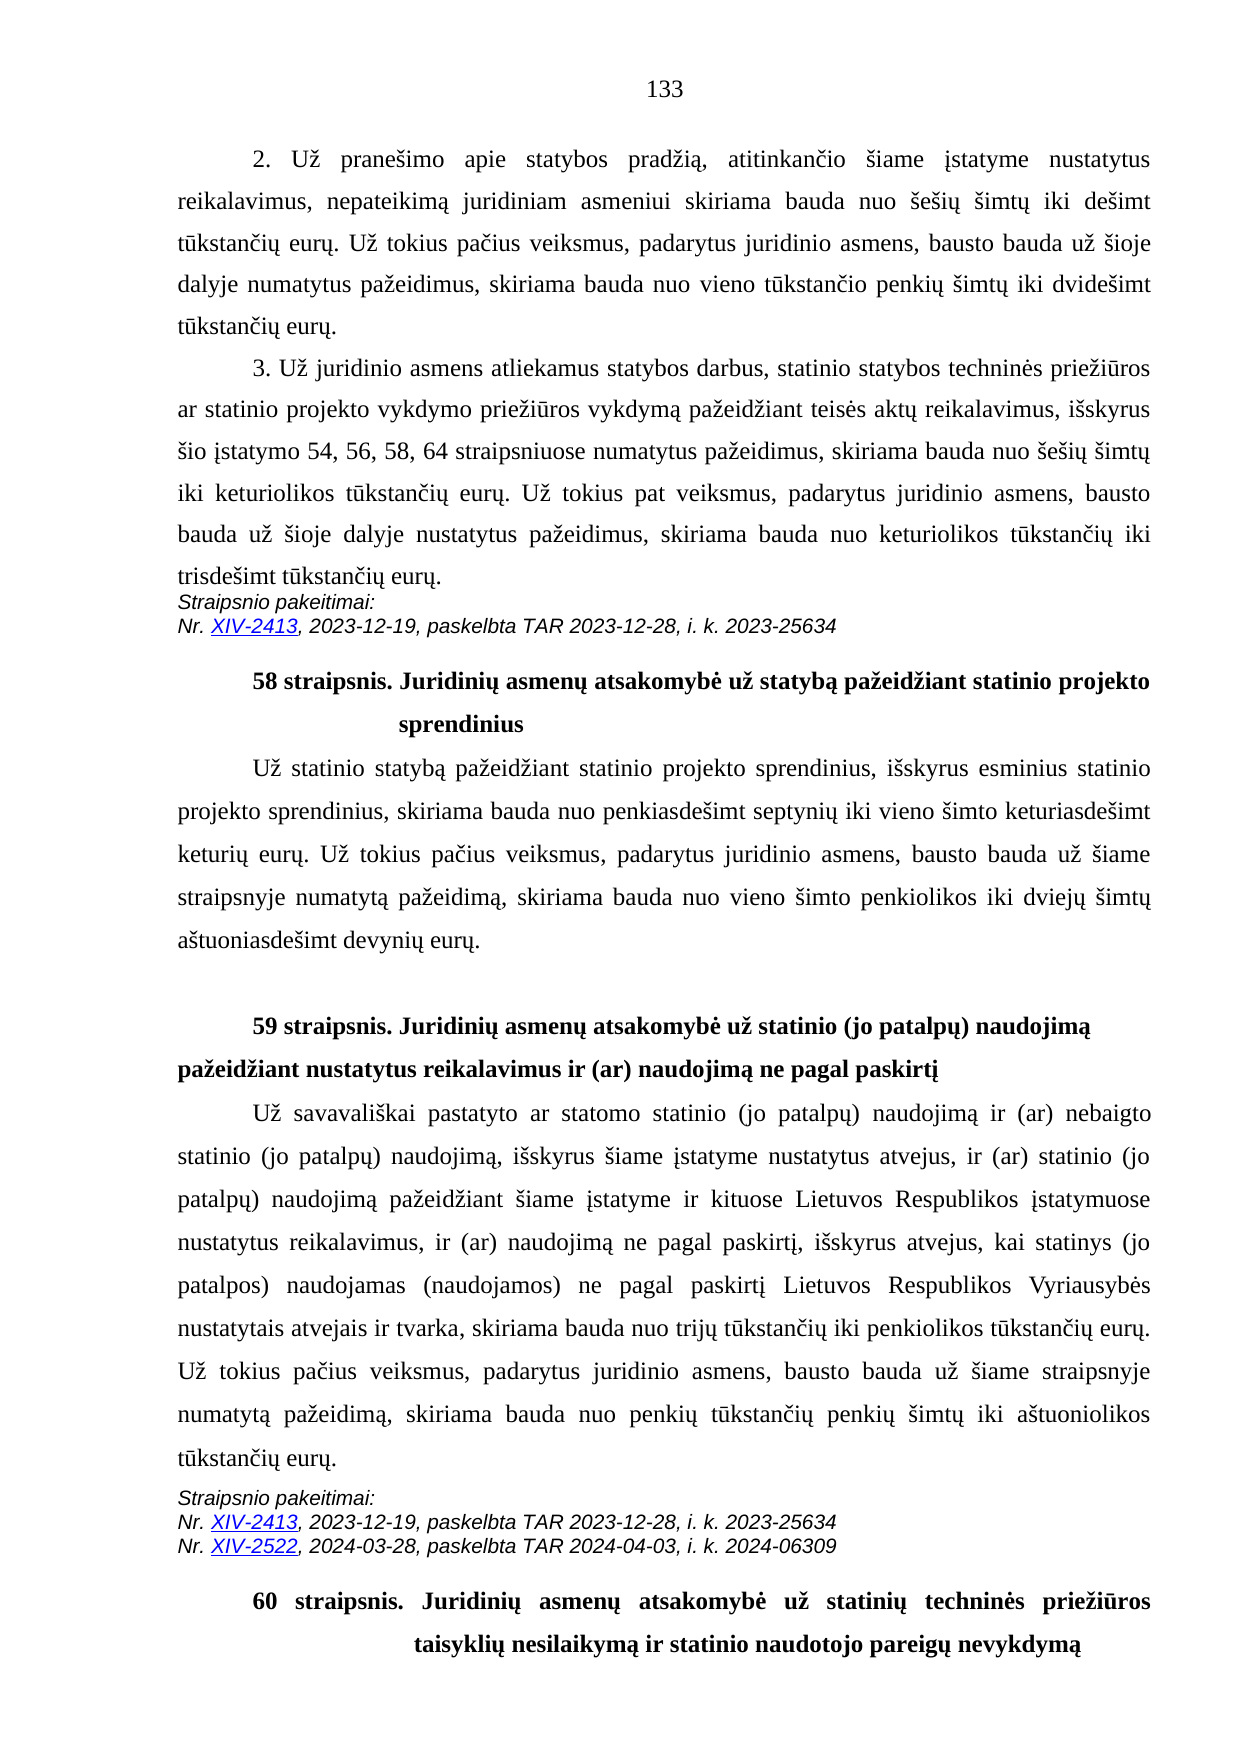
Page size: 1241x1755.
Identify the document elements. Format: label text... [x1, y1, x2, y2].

text Straipsnio pakeitimai: [177, 590, 1152, 614]
text 59 straipsnis. Juridinių asmenų atsakomybė už statinio (jo patalpų) naudojimą pažeidžiant nustatytus reikalavimus ir (ar) naudojimą ne pagal paskirtį [177, 1011, 1152, 1083]
text Už statinio statybą pažeidžiant statinio projekto sprendinius, išskyrus esminius statinio projekto sprendinius, skiriama bauda nuo penkiasdešimt septynių iki vieno šimto keturiasdešimt keturių eurų. Už tokius pačius veiksmus, padarytus juridinio asmens, bausto bauda už šiame straipsnyje numatytą pažeidimą, skiriama bauda nuo vieno šimto penkiolikos iki dviejų šimtų aštuoniasdešimt devynių eurų. [177, 753, 1152, 954]
text 2. Už pranešimo apie statybos pradžią, atitinkančio šiame įstatyme nustatytus reikalavimus, nepateikimą juridiniam asmeniui skiriama bauda nuo šešių šimtų iki dešimt tūkstančių eurų. Už tokius pačius veiksmus, padarytus juridinio asmens, bausto bauda už šioje dalyje numatytus pažeidimus, skiriama bauda nuo vieno tūkstančio penkių šimtų iki dvidešimt tūkstančių eurų. [177, 131, 1152, 340]
text 60 straipsnis. Juridinių asmenų atsakomybė už statinių techninės priežiūros taisyklių nesilaikymą ir statinio naudotojo pareigų nevykdymą [252, 1586, 1152, 1658]
text Straipsnio pakeitimai: [177, 1486, 1152, 1510]
text 58 straipsnis. Juridinių asmenų atsakomybė už statybą pažeidžiant statinio projekto sprendinius [252, 666, 1152, 738]
text Nr. XIV-2522, 2024-03-28, paskelbta TAR 2024-04-03, i. k. 2024-06309 [177, 1534, 1152, 1558]
text Nr. XIV-2413, 2023-12-19, paskelbta TAR 2023-12-28, i. k. 2023-25634 [177, 1510, 1152, 1534]
text Už savavališkai pastatyto ar statomo statinio (jo patalpų) naudojimą ir (ar) nebaigto statinio (jo patalpų) naudojimą, išskyrus šiame įstatyme nustatytus atvejus, ir (ar) statinio (jo patalpų) naudojimą pažeidžiant šiame įstatyme ir kituose Lietuvos Respublikos įstatymuose nustatytus reikalavimus, ir (ar) naudojimą ne pagal paskirtį, išskyrus atvejus, kai statinys (jo patalpos) naudojamas (naudojamos) ne pagal paskirtį Lietuvos Respublikos Vyriausybės nustatytais atvejais ir tvarka, skiriama bauda nuo trijų tūkstančių iki penkiolikos tūkstančių eurų. Už tokius pačius veiksmus, padarytus juridinio asmens, bausto bauda už šiame straipsnyje numatytą pažeidimą, skiriama bauda nuo penkių tūkstančių penkių šimtų iki aštuoniolikos tūkstančių eurų. [177, 1098, 1152, 1471]
text 3. Už juridinio asmens atliekamus statybos darbus, statinio statybos techninės priežiūros ar statinio projekto vykdymo priežiūros vykdymą pažeidžiant teisės aktų reikalavimus, išskyrus šio įstatymo 54, 56, 58, 64 straipsniuose numatytus pažeidimus, skiriama bauda nuo šešių šimtų iki keturiolikos tūkstančių eurų. Už tokius pat veiksmus, padarytus juridinio asmens, bausto bauda už šioje dalyje nustatytus pažeidimus, skiriama bauda nuo keturiolikos tūkstančių iki trisdešimt tūkstančių eurų. [177, 340, 1152, 590]
text Nr. XIV-2413, 2023-12-19, paskelbta TAR 2023-12-28, i. k. 2023-25634 [177, 614, 1152, 638]
